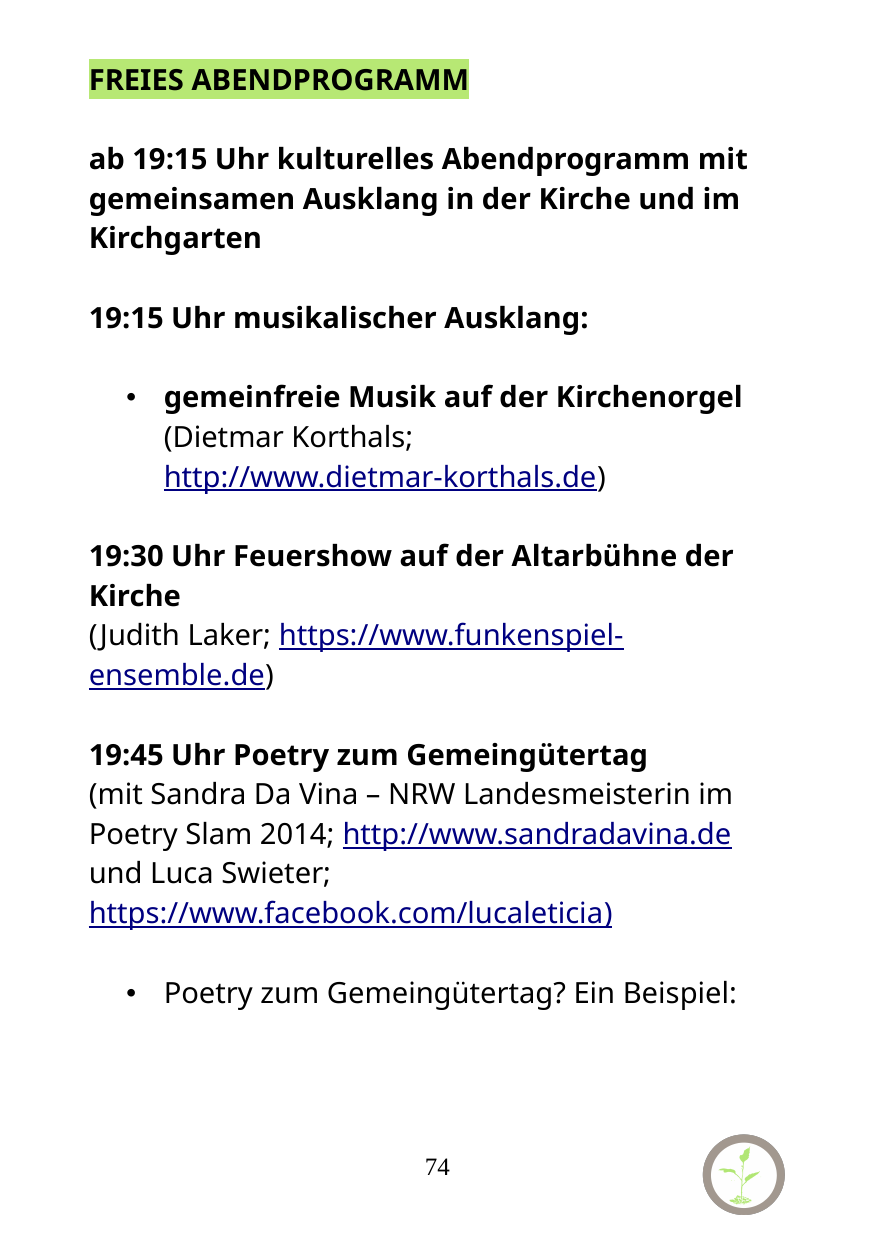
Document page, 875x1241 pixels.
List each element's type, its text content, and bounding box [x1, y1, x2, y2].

text 19:15 Uhr musikalischer Ausklang: [88, 297, 786, 337]
text FREIES ABENDPROGRAMM [88, 59, 786, 99]
list (Dietmar Korthals; [126, 416, 786, 456]
list gemeinfreie Musik auf der Kirchenorgel [126, 377, 786, 416]
list http://www.dietmar-korthals.de) [126, 456, 786, 496]
text 19:30 Uhr Feuershow auf der Altarbühne der Kirche [88, 535, 786, 615]
text 19:45 Uhr Poetry zum Gemeingütertag [88, 734, 786, 773]
text (mit Sandra Da Vina – NRW Landesmeisterin im Poetry Slam 2014; http://www.sandradavina.de und Luca Swieter; https://www.facebook.com/lucaleticia) [88, 773, 786, 932]
text (Judith Laker; https://www.funkenspiel-ensemble.de) [88, 615, 786, 694]
list Poetry zum Gemeingütertag? Ein Beispiel: [126, 972, 786, 1012]
text ab 19:15 Uhr kulturelles Abendprogramm mit gemeinsamen Ausklang in der Kirche und im Kirchgarten [88, 138, 786, 257]
picture [700, 1125, 787, 1215]
